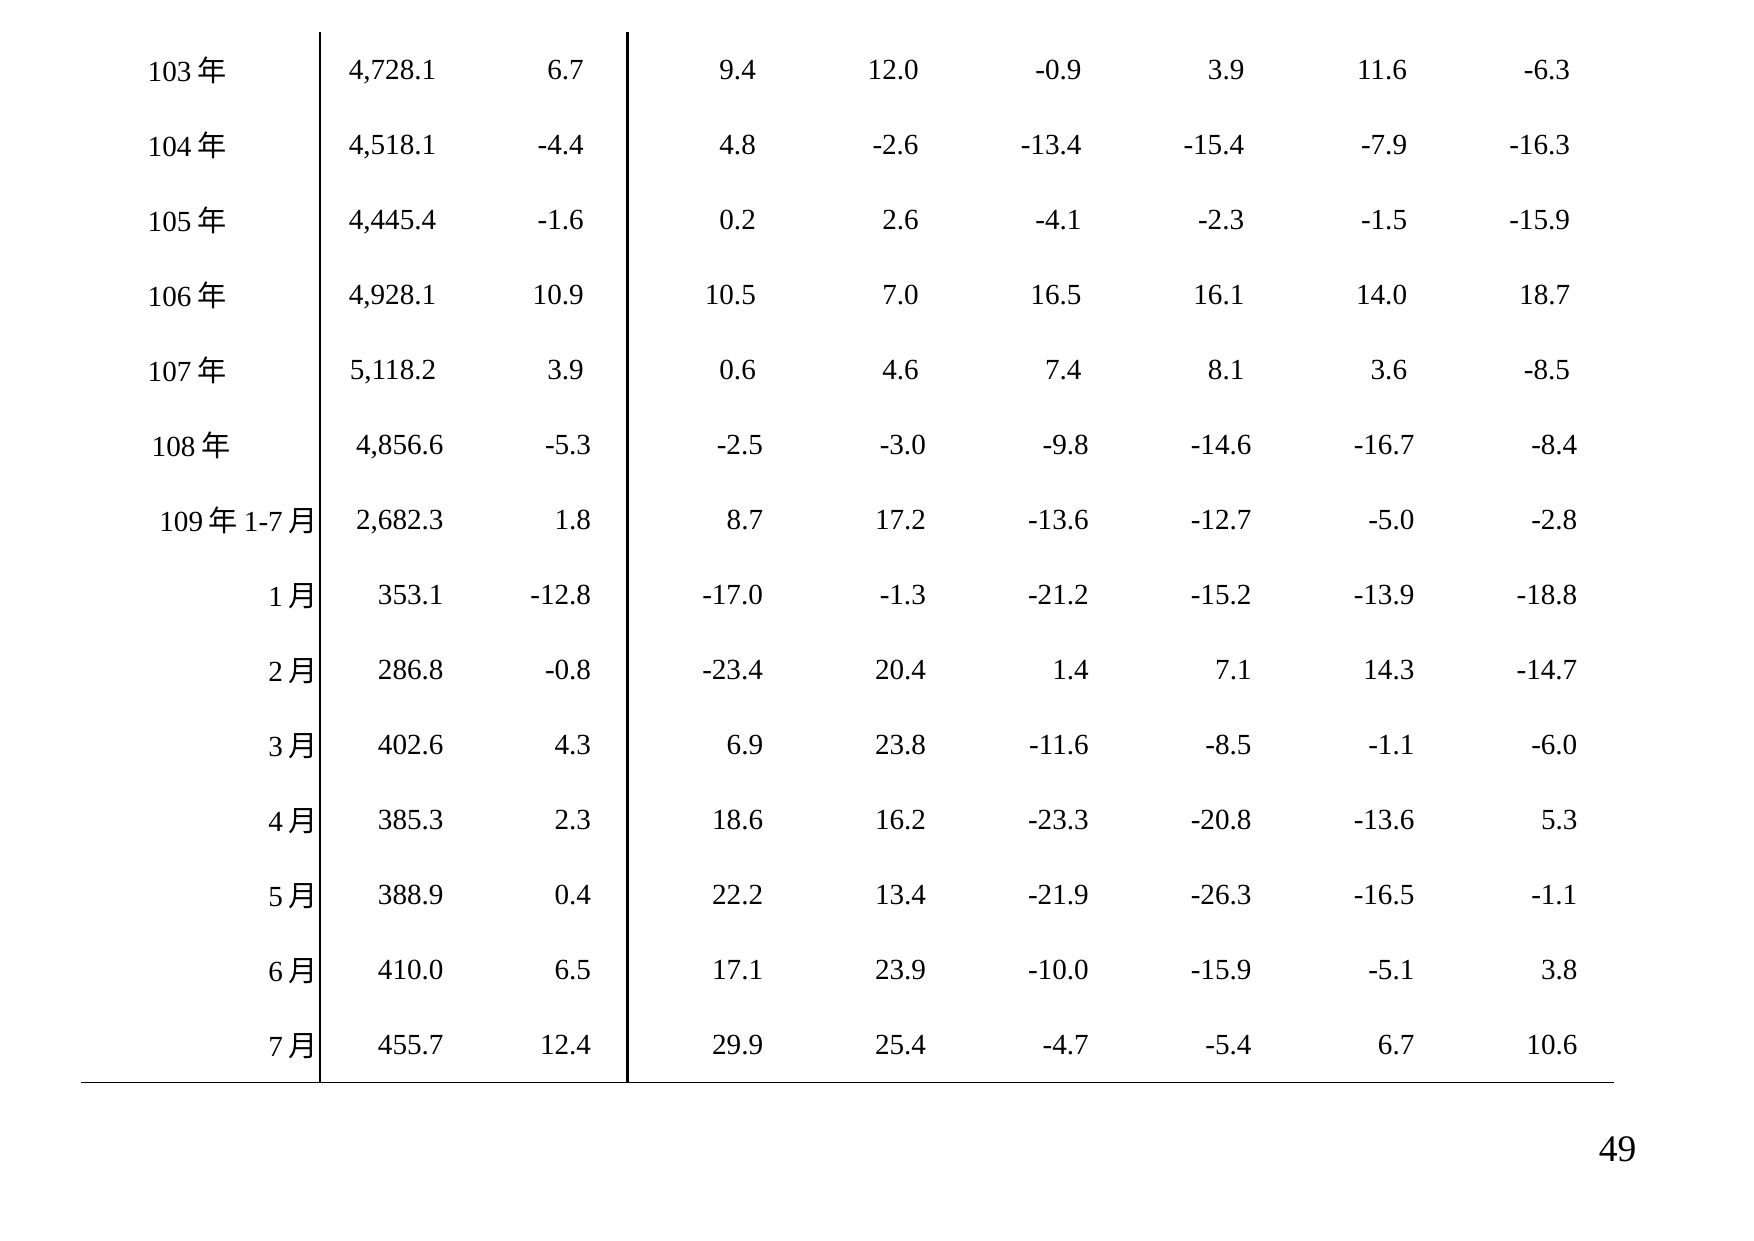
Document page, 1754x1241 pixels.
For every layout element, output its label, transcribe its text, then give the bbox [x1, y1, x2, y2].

table_cell -5.3 [480, 407, 626, 482]
table_cell -13.6 [962, 482, 1125, 557]
table_cell -16.5 [1288, 857, 1451, 932]
table_cell 16.5 [962, 257, 1125, 332]
table_cell 16.2 [799, 782, 962, 857]
table_cell -10.0 [962, 932, 1125, 1007]
table_cell -4.4 [480, 107, 626, 182]
table_cell -5.1 [1288, 932, 1451, 1007]
table_cell 5.3 [1451, 782, 1614, 857]
table_cell 3月 [81, 707, 319, 782]
table_cell 4,856.6 [321, 407, 480, 482]
table_cell -5.4 [1125, 1007, 1288, 1082]
table_cell -5.0 [1288, 482, 1451, 557]
table_cell 2月 [81, 632, 319, 707]
table_cell 1.4 [962, 632, 1125, 707]
table_cell 4,445.4 [321, 182, 480, 257]
table_cell 14.3 [1288, 632, 1451, 707]
table_cell 10.5 [629, 257, 799, 332]
table_cell 4,928.1 [321, 257, 480, 332]
table_cell -1.1 [1451, 857, 1614, 932]
table_cell -12.7 [1125, 482, 1288, 557]
table_cell -21.2 [962, 557, 1125, 632]
table_cell 402.6 [321, 707, 480, 782]
table_cell 353.1 [321, 557, 480, 632]
table_cell -12.8 [480, 557, 626, 632]
table_cell -7.9 [1288, 107, 1451, 182]
table_cell -1.6 [480, 182, 626, 257]
table_cell 3.6 [1288, 332, 1451, 407]
table_cell 0.2 [629, 182, 799, 257]
table_cell 104年 [81, 107, 319, 182]
table_cell 0.6 [629, 332, 799, 407]
table_cell 17.1 [629, 932, 799, 1007]
table_cell 103年 [81, 32, 319, 107]
table_cell 23.9 [799, 932, 962, 1007]
table_cell 286.8 [321, 632, 480, 707]
table_cell -9.8 [962, 407, 1125, 482]
table_cell 3.8 [1451, 932, 1614, 1007]
table_cell 6.7 [480, 32, 626, 107]
table_cell 8.7 [629, 482, 799, 557]
table_cell 13.4 [799, 857, 962, 932]
table_cell 3.9 [1125, 32, 1288, 107]
table_cell 25.4 [799, 1007, 962, 1082]
table_cell -14.6 [1125, 407, 1288, 482]
table_cell 105年 [81, 182, 319, 257]
table_cell -2.6 [799, 107, 962, 182]
table_cell 455.7 [321, 1007, 480, 1082]
table_cell 388.9 [321, 857, 480, 932]
table_cell -16.7 [1288, 407, 1451, 482]
table_cell -13.4 [962, 107, 1125, 182]
table_cell -1.3 [799, 557, 962, 632]
table_cell -21.9 [962, 857, 1125, 932]
table_cell 9.4 [629, 32, 799, 107]
table_cell 4.8 [629, 107, 799, 182]
table_cell 106年 [81, 257, 319, 332]
table_cell 2,682.3 [321, 482, 480, 557]
table_cell 7月 [81, 1007, 319, 1082]
table_cell -23.3 [962, 782, 1125, 857]
table_cell -17.0 [629, 557, 799, 632]
table_cell 410.0 [321, 932, 480, 1007]
table_cell 6月 [81, 932, 319, 1007]
table_cell -0.8 [480, 632, 626, 707]
table_cell 4.3 [480, 707, 626, 782]
table_cell 18.7 [1451, 257, 1614, 332]
table_cell -6.0 [1451, 707, 1614, 782]
table_cell 16.1 [1125, 257, 1288, 332]
table_cell -14.7 [1451, 632, 1614, 707]
table_cell 1.8 [480, 482, 626, 557]
table_cell 20.4 [799, 632, 962, 707]
table_cell 109年1-7月 [81, 482, 319, 557]
table_cell 7.0 [799, 257, 962, 332]
table_cell -8.5 [1125, 707, 1288, 782]
table_cell 4,518.1 [321, 107, 480, 182]
table_cell 12.0 [799, 32, 962, 107]
table_cell 4,728.1 [321, 32, 480, 107]
table_cell 23.8 [799, 707, 962, 782]
table_cell -8.5 [1451, 332, 1614, 407]
table_cell 3.9 [480, 332, 626, 407]
table_cell -8.4 [1451, 407, 1614, 482]
table_cell -20.8 [1125, 782, 1288, 857]
table_cell 0.4 [480, 857, 626, 932]
table_cell 108年 [81, 407, 319, 482]
table_cell 14.0 [1288, 257, 1451, 332]
table_cell -15.9 [1451, 182, 1614, 257]
table_cell 17.2 [799, 482, 962, 557]
table_cell -26.3 [1125, 857, 1288, 932]
table_cell -2.3 [1125, 182, 1288, 257]
table_cell -3.0 [799, 407, 962, 482]
table_cell -2.5 [629, 407, 799, 482]
table_cell 2.6 [799, 182, 962, 257]
table_cell -13.9 [1288, 557, 1451, 632]
table_cell -15.4 [1125, 107, 1288, 182]
table_cell 107年 [81, 332, 319, 407]
table_cell -2.8 [1451, 482, 1614, 557]
table_cell -18.8 [1451, 557, 1614, 632]
table_cell -11.6 [962, 707, 1125, 782]
table_cell 6.7 [1288, 1007, 1451, 1082]
table_cell 1月 [81, 557, 319, 632]
table_cell -4.7 [962, 1007, 1125, 1082]
table_cell 6.5 [480, 932, 626, 1007]
table_cell 5月 [81, 857, 319, 932]
table_cell -1.5 [1288, 182, 1451, 257]
table_cell 8.1 [1125, 332, 1288, 407]
table_cell -6.3 [1451, 32, 1614, 107]
table_cell 7.4 [962, 332, 1125, 407]
table_cell -23.4 [629, 632, 799, 707]
table_cell -13.6 [1288, 782, 1451, 857]
table_cell 4月 [81, 782, 319, 857]
table_cell 18.6 [629, 782, 799, 857]
table_cell 10.9 [480, 257, 626, 332]
table_cell 5,118.2 [321, 332, 480, 407]
table_cell 385.3 [321, 782, 480, 857]
table_cell 4.6 [799, 332, 962, 407]
table_cell 11.6 [1288, 32, 1451, 107]
table_cell 29.9 [629, 1007, 799, 1082]
table_cell -0.9 [962, 32, 1125, 107]
table_cell -16.3 [1451, 107, 1614, 182]
table_cell 7.1 [1125, 632, 1288, 707]
table_cell 6.9 [629, 707, 799, 782]
table_cell -4.1 [962, 182, 1125, 257]
table_cell -1.1 [1288, 707, 1451, 782]
table_cell -15.2 [1125, 557, 1288, 632]
table_cell 10.6 [1451, 1007, 1614, 1082]
table_cell -15.9 [1125, 932, 1288, 1007]
table_cell 22.2 [629, 857, 799, 932]
table_cell 12.4 [480, 1007, 626, 1082]
table_cell 2.3 [480, 782, 626, 857]
